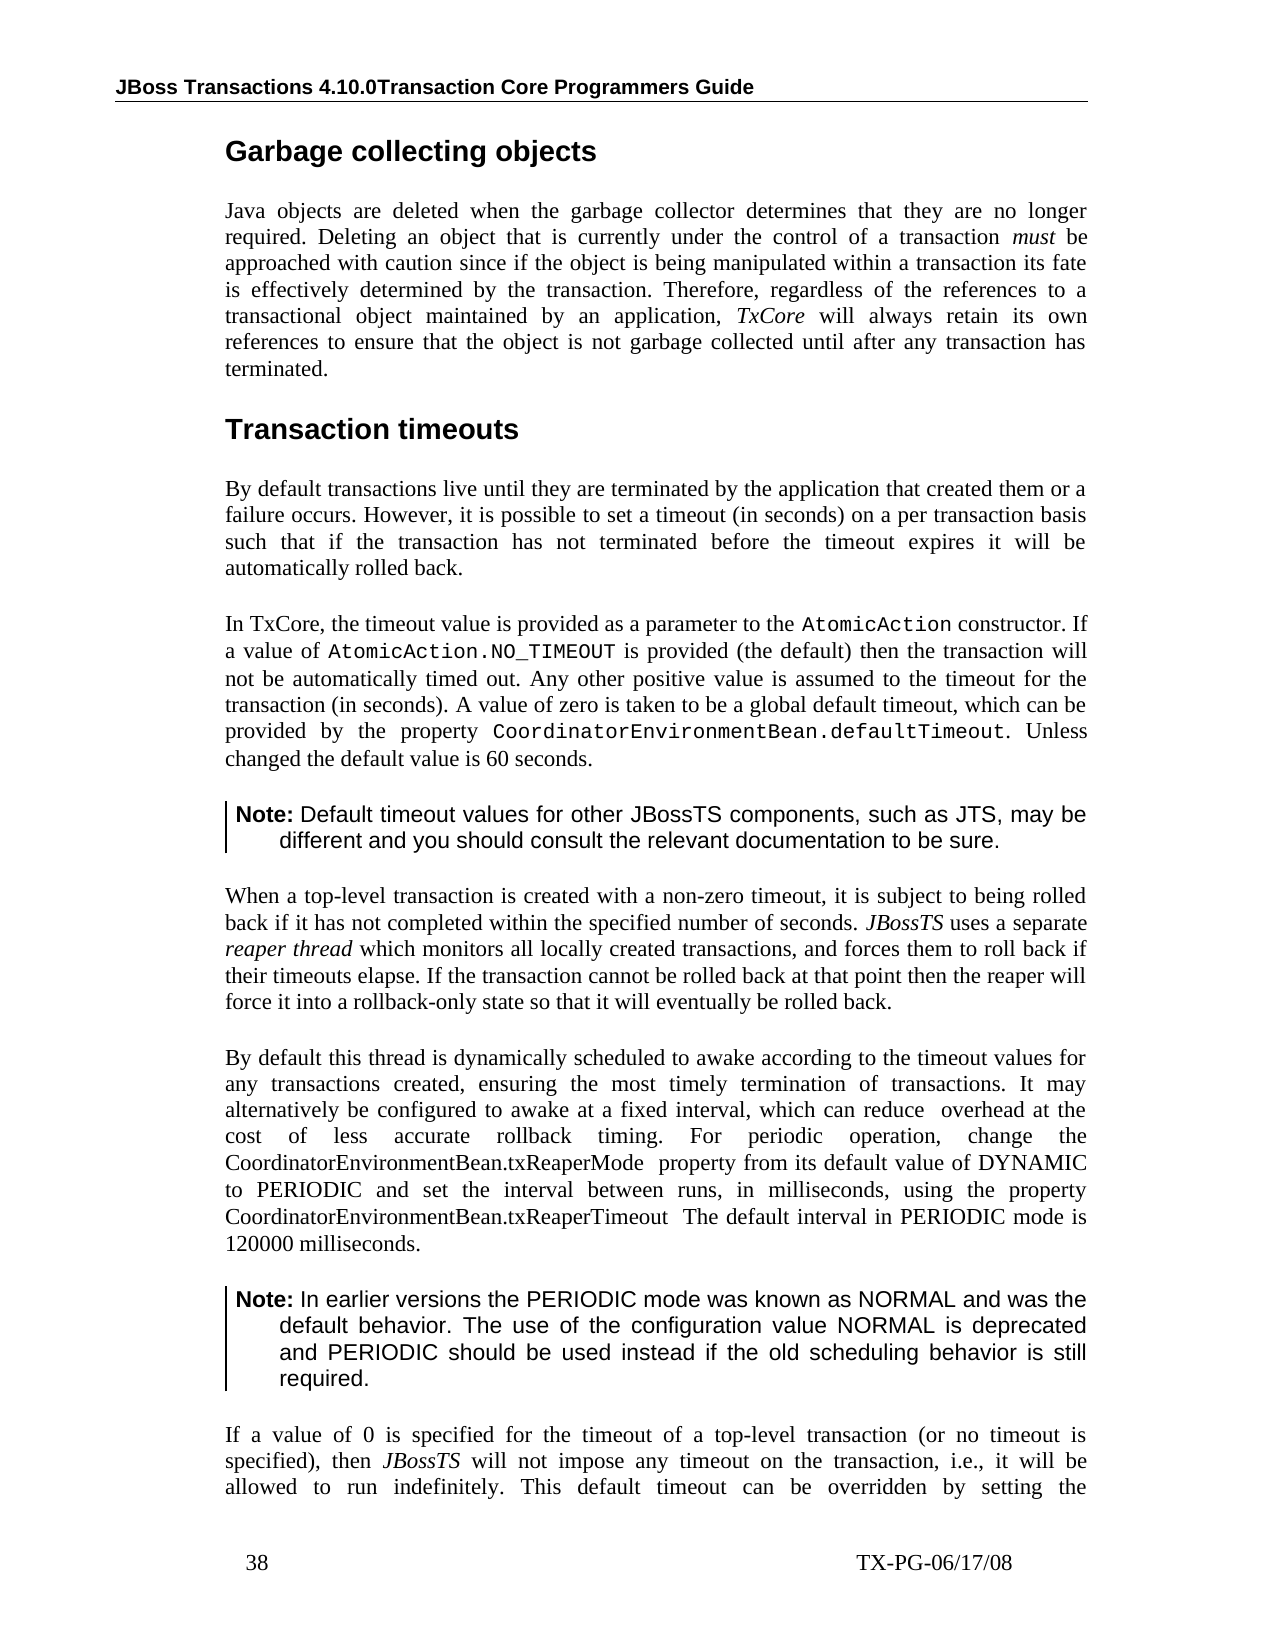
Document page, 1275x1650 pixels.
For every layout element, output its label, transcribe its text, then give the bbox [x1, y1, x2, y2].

text By default transactions live until they are terminated by the application that created them or a failure occurs. However, it is possible to set a timeout (in seconds) on a per transaction basis such that if the transaction has not terminated before the timeout expires it will be automatically rolled back. [225, 475, 1088, 581]
list In earlier versions the PERIODIC mode was known as NORMAL and was the default behavior. The use of the configuration value NORMAL is deprecated and PERIODIC should be used instead if the old scheduling behavior is still required. [227, 1286, 1088, 1391]
text Java objects are deleted when the garbage collector determines that they are no longer required. Deleting an object that is currently under the control of a transaction must be approached with caution since if the object is being manipulated within a transaction its fate is effectively determined by the transaction. Therefore, regardless of the references to a transactional object maintained by an application, TxCore will always retain its own references to ensure that the object is not garbage collected until after any transaction has terminated. [225, 197, 1088, 381]
subtitle Garbage collecting objects [225, 134, 1088, 167]
text If a value of 0 is specified for the timeout of a top-level transaction (or no timeout is specified), then JBossTS will not impose any timeout on the transaction, i.e., it will be allowed to run indefinitely. This default timeout can be overridden by setting the [225, 1421, 1088, 1500]
text By default this thread is dynamically scheduled to awake according to the timeout values for any transactions created, ensuring the most timely termination of transactions. It may alternatively be configured to awake at a fixed interval, which can reduce overhead at the cost of less accurate rollback timing. For periodic operation, change the CoordinatorEnvironmentBean.txReaperMode property from its default value of DYNAMIC to PERIODIC and set the interval between runs, in milliseconds, using the property CoordinatorEnvironmentBean.txReaperTimeout The default interval in PERIODIC mode is 120000 milliseconds. [225, 1043, 1088, 1257]
text When a top-level transaction is created with a non-zero timeout, it is subject to being rolled back if it has not completed within the specified number of seconds. JBossTS uses a separate reaper thread which monitors all locally created transactions, and forces them to roll back if their timeouts elapse. If the transaction cannot be rolled back at that point then the reaper will force it into a rollback-only state so that it will eventually be rolled back. [225, 883, 1088, 1014]
subtitle Transaction timeouts [225, 412, 1088, 446]
text In TxCore, the timeout value is provided as a parameter to the AtomicAction constructor. If a value of AtomicAction.NO_TIMEOUT is provided (the default) then the transaction will not be automatically timed out. Any other positive value is assumed to the timeout for the transaction (in seconds). A value of zero is taken to be a global default timeout, which can be provided by the property CoordinatorEnvironmentBean.defaultTimeout. Unless changed the default value is 60 seconds. [225, 610, 1088, 772]
list Default timeout values for other JBossTS components, such as JTS, may be different and you should consult the relevant documentation to be sure. [227, 801, 1088, 853]
